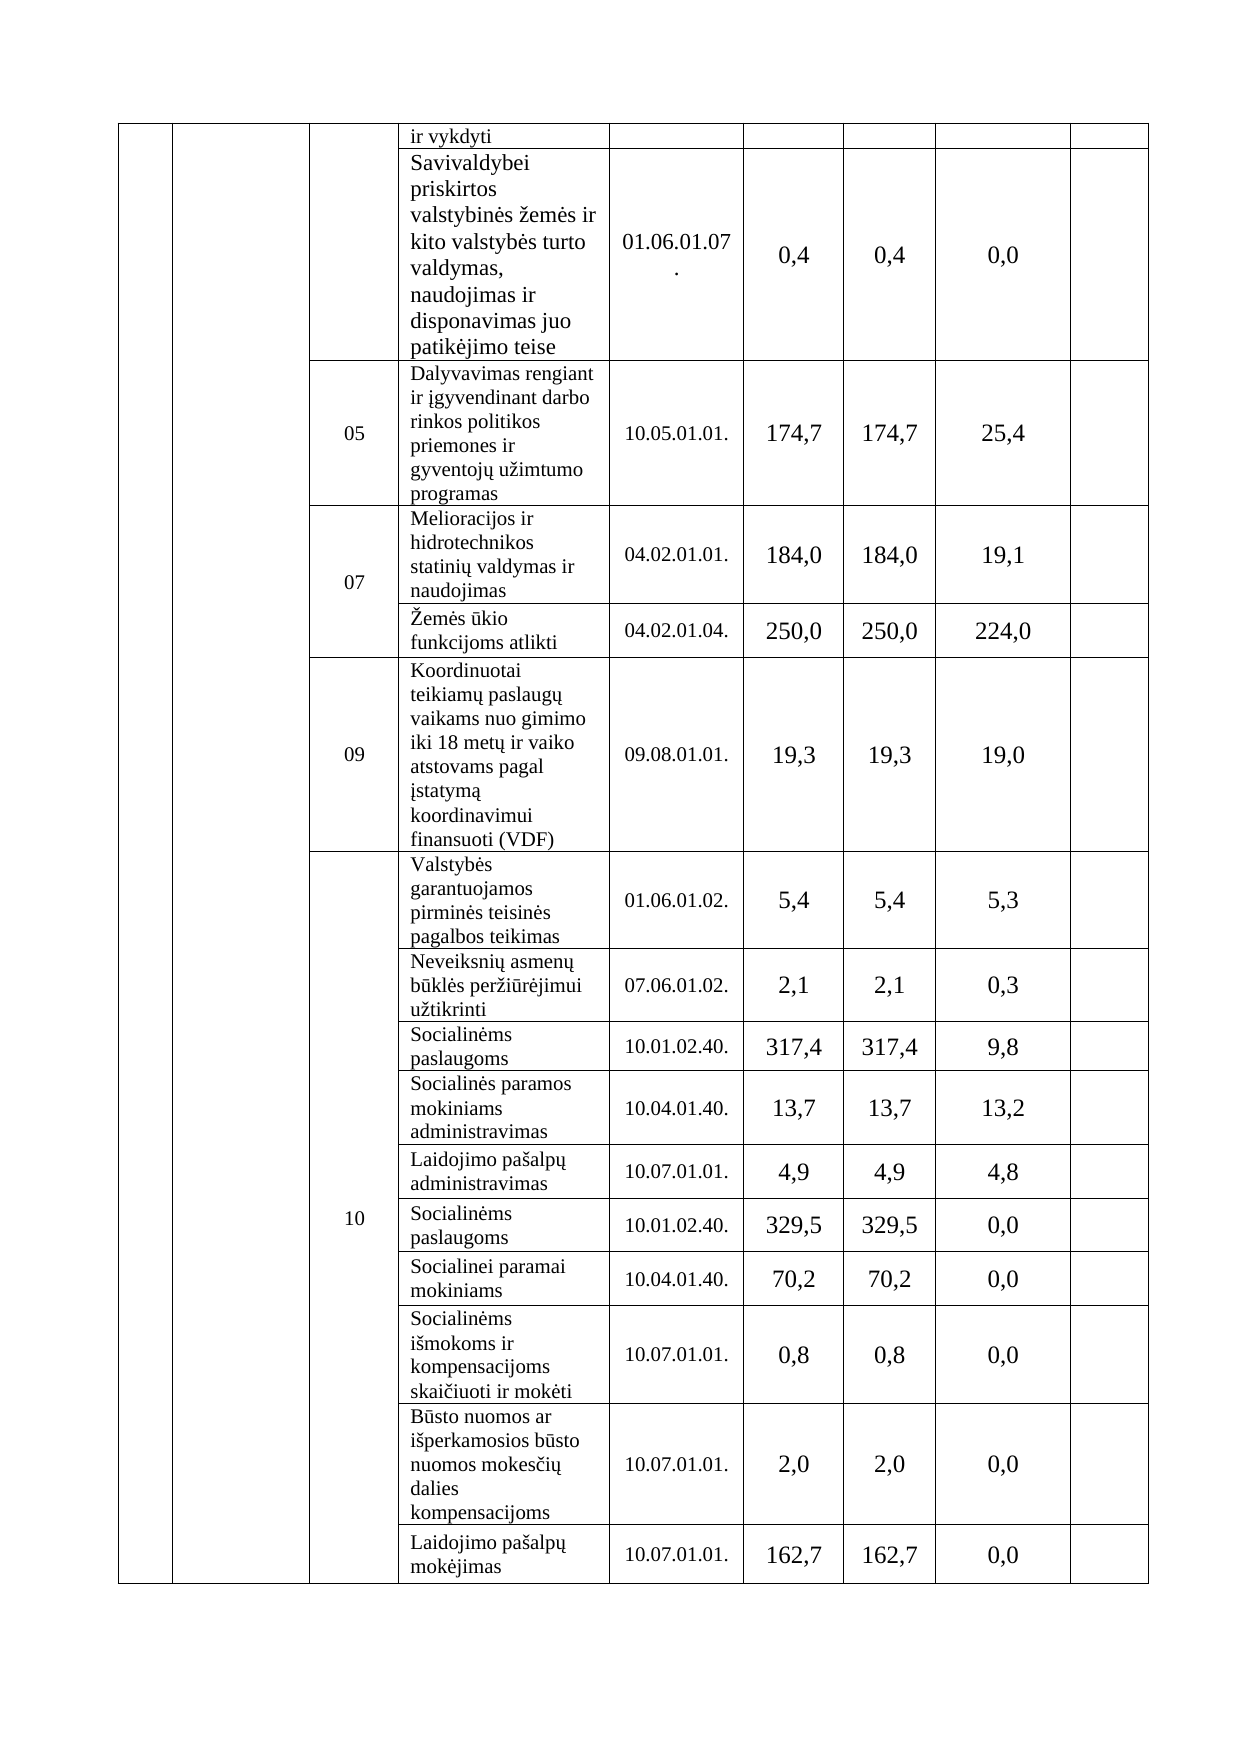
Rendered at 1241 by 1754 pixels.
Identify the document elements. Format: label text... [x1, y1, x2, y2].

table_cell [610, 124, 743, 148]
table_cell Koordinuotai teikiamų paslaugų vaikams nuo gimimo iki 18 metų ir vaiko atstovams pagal įstatymą koordinavimui finansuoti (VDF) [399, 658, 609, 851]
table_cell [844, 124, 935, 148]
table_cell [1071, 124, 1148, 148]
table_cell [119, 124, 172, 1583]
table_cell 4,9 [744, 1145, 843, 1198]
table_cell 0,0 [936, 149, 1070, 360]
table_cell [1149, 1198, 1181, 1251]
table_cell [1149, 1070, 1181, 1143]
table_cell 0,0 [936, 1199, 1070, 1251]
table_cell [1071, 658, 1148, 851]
table_cell Laidojimo pašalpų administravimas [399, 1145, 609, 1198]
table_cell 07.06.01.02. [610, 949, 743, 1021]
table_cell [1071, 149, 1148, 360]
table_cell [1071, 852, 1148, 948]
table_cell [1149, 603, 1181, 657]
table_cell [936, 124, 1070, 148]
table_cell Socialinėms išmokoms ir kompensacijoms skaičiuoti ir mokėti [399, 1306, 609, 1403]
table_cell 4,9 [844, 1145, 935, 1198]
table_cell 10.07.01.01. [610, 1404, 743, 1524]
table_cell 2,0 [744, 1404, 843, 1524]
table_cell 0,3 [936, 949, 1070, 1021]
table_cell [1149, 148, 1181, 360]
table_cell 10.04.01.40. [610, 1252, 743, 1305]
table_cell 19,0 [936, 658, 1070, 851]
table_cell 13,7 [844, 1071, 935, 1143]
table_cell [1149, 1305, 1181, 1403]
table_cell 0,0 [936, 1306, 1070, 1403]
table_cell [1071, 1199, 1148, 1251]
table_cell [1149, 1021, 1181, 1070]
table_cell [1071, 1071, 1148, 1143]
table_cell [1149, 948, 1181, 1021]
table_cell 19,3 [844, 658, 935, 851]
table_cell Melioracijos ir hidrotechnikos statinių valdymas ir naudojimas [399, 506, 609, 602]
table_cell 19,3 [744, 658, 843, 851]
table_cell [1149, 1524, 1181, 1583]
table_cell Neveiksnių asmenų būklės peržiūrėjimui užtikrinti [399, 949, 609, 1021]
table_cell 70,2 [744, 1252, 843, 1305]
table_cell [744, 124, 843, 148]
table_cell [1149, 1144, 1181, 1198]
table_cell [1071, 506, 1148, 602]
table_cell 4,8 [936, 1145, 1070, 1198]
table_cell [1071, 604, 1148, 657]
table_cell 317,4 [744, 1022, 843, 1070]
table_cell Socialinės paramos mokiniams administravimas [399, 1071, 609, 1143]
table_cell Valstybės garantuojamos pirminės teisinės pagalbos teikimas [399, 852, 609, 948]
table_cell 13,2 [936, 1071, 1070, 1143]
table_cell 04.02.01.04. [610, 604, 743, 657]
table_cell [1149, 1403, 1181, 1524]
table_cell 5,3 [936, 852, 1070, 948]
table_cell 224,0 [936, 604, 1070, 657]
table_cell 04.02.01.01. [610, 506, 743, 602]
table_cell 162,7 [844, 1525, 935, 1583]
table_cell 10.07.01.01. [610, 1145, 743, 1198]
table_cell 0,0 [936, 1404, 1070, 1524]
table_cell 162,7 [744, 1525, 843, 1583]
table_cell 01.06.01.07. [610, 149, 743, 360]
table_cell 5,4 [744, 852, 843, 948]
table_cell 0,0 [936, 1525, 1070, 1583]
table_cell 13,7 [744, 1071, 843, 1143]
table_cell Dalyvavimas rengiant ir įgyvendinant darbo rinkos politikos priemones ir gyventojų užimtumo programas [399, 361, 609, 505]
table_cell 0,8 [744, 1306, 843, 1403]
table_cell Socialinei paramai mokiniams [399, 1252, 609, 1305]
table_cell [1071, 949, 1148, 1021]
table_cell Socialinėms paslaugoms [399, 1199, 609, 1251]
table_cell 329,5 [844, 1199, 935, 1251]
table_cell 19,1 [936, 506, 1070, 602]
table_cell 10 [310, 852, 398, 1583]
table_cell 0,4 [744, 149, 843, 360]
table_cell [310, 124, 398, 360]
table_cell 01.06.01.02. [610, 852, 743, 948]
table_cell 184,0 [844, 506, 935, 602]
table_cell [1149, 851, 1181, 948]
table_cell 10.01.02.40. [610, 1022, 743, 1070]
table_cell [1149, 657, 1181, 851]
table_cell [1071, 1404, 1148, 1524]
table_cell 10.07.01.01. [610, 1525, 743, 1583]
table_cell 250,0 [844, 604, 935, 657]
table_cell 317,4 [844, 1022, 935, 1070]
table_cell [1071, 1145, 1148, 1198]
table_cell [1071, 361, 1148, 505]
table_cell Socialinėms paslaugoms [399, 1022, 609, 1070]
table_cell Savivaldybei priskirtos valstybinės žemės ir kito valstybės turto valdymas, naudojimas ir disponavimas juo patikėjimo teise [399, 149, 609, 360]
table_cell 9,8 [936, 1022, 1070, 1070]
table_cell [1149, 123, 1181, 148]
table_cell 2,0 [844, 1404, 935, 1524]
table_cell 70,2 [844, 1252, 935, 1305]
table_cell [1149, 1251, 1181, 1305]
table_cell [173, 124, 309, 1583]
table_cell 5,4 [844, 852, 935, 948]
table_cell 10.04.01.40. [610, 1071, 743, 1143]
table_cell [1149, 505, 1181, 602]
table_cell 250,0 [744, 604, 843, 657]
table_cell 10.05.01.01. [610, 361, 743, 505]
table_cell [1071, 1306, 1148, 1403]
table_cell Laidojimo pašalpų mokėjimas [399, 1525, 609, 1583]
table_cell 0,4 [844, 149, 935, 360]
table_cell 10.07.01.01. [610, 1306, 743, 1403]
table_cell Būsto nuomos ar išperkamosios būsto nuomos mokesčių dalies kompensacijoms [399, 1404, 609, 1524]
table_cell [1071, 1525, 1148, 1583]
table_cell 25,4 [936, 361, 1070, 505]
table_cell 0,8 [844, 1306, 935, 1403]
table_cell 07 [310, 506, 398, 657]
table_cell 09 [310, 658, 398, 851]
table_cell [1071, 1022, 1148, 1070]
table_cell Žemės ūkio funkcijoms atlikti [399, 604, 609, 657]
table_cell 174,7 [844, 361, 935, 505]
table_cell [1149, 360, 1181, 505]
table_cell 05 [310, 361, 398, 505]
table_cell [1071, 1252, 1148, 1305]
table_cell 10.01.02.40. [610, 1199, 743, 1251]
table_cell 174,7 [744, 361, 843, 505]
table_cell 0,0 [936, 1252, 1070, 1305]
table_cell 2,1 [844, 949, 935, 1021]
table_cell ir vykdyti [399, 124, 609, 148]
table_cell 184,0 [744, 506, 843, 602]
table_cell 2,1 [744, 949, 843, 1021]
table_cell 09.08.01.01. [610, 658, 743, 851]
table_cell 329,5 [744, 1199, 843, 1251]
